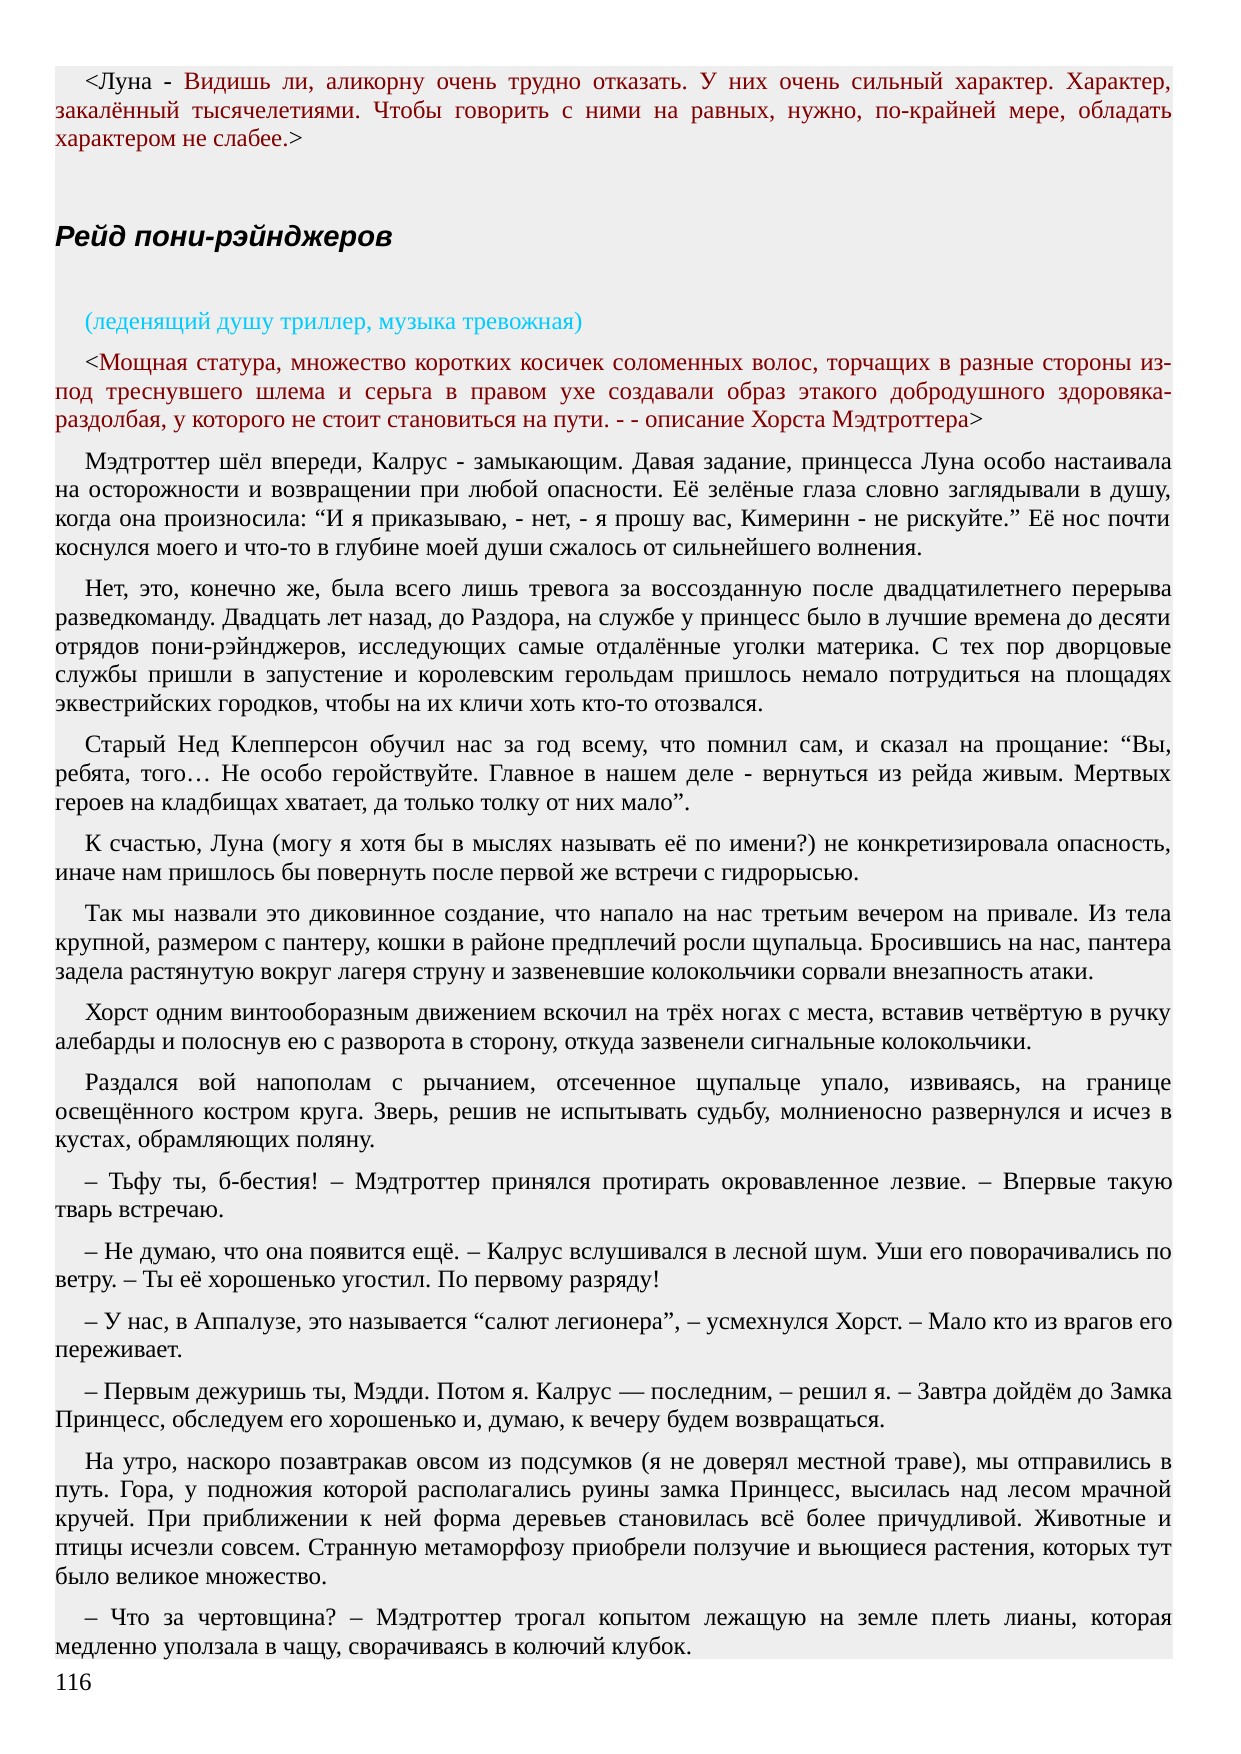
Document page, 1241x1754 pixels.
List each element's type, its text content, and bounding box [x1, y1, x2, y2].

text Хорст одним винтооборазным движением вскочил на трёх ногах с места, вставив четвёртую в ручку алебарды и полоснув ею с разворота в сторону, откуда зазвенели сигнальные колокольчики. [55, 997, 1173, 1054]
text – Что за чертовщина? – Мэдтроттер трогал копытом лежащую на земле плеть лианы, которая медленно уползала в чащу, сворачиваясь в колючий клубок. [55, 1602, 1173, 1659]
text – Тьфу ты, б-бестия! – Мэдтроттер принялся протирать окровавленное лезвие. – Впервые такую тварь встречаю. [55, 1166, 1173, 1223]
text Нет, это, конечно же, была всего лишь тревога за воссозданную после двадцатилетнего перерыва разведкоманду. Двадцать лет назад, до Раздора, на службе у принцесс было в лучшие времена до десяти отрядов пони-рэйнджеров, исследующих самые отдалённые уголки материка. С тех пор дворцовые службы пришли в запустение и королевским герольдам пришлось немало потрудиться на площадях эквестрийских городков, чтобы на их кличи хоть кто-то отозвался. [55, 573, 1173, 717]
text <Мощная статура, множество коротких косичек соломенных волос, торчащих в разные стороны из-под треснувшего шлема и серьга в правом ухе создавали образ этакого добродушного здоровяка-раздолбая, у которого не стоит становиться на пути. - - описание Хорста Мэдтроттера> [55, 347, 1173, 433]
text – Не думаю, что она появится ещё. – Калрус вслушивался в лесной шум. Уши его поворачивались по ветру. – Ты её хорошенько угостил. По первому разряду! [55, 1236, 1173, 1293]
subtitle Рейд пони-рэйнджеров [55, 218, 1173, 252]
text На утро, наскоро позавтракав овсом из подсумков (я не доверял местной траве), мы отправились в путь. Гора, у подножия которой располагались руины замка Принцесс, высилась над лесом мрачной кручей. При приближении к ней форма деревьев становилась всё более причудливой. Животные и птицы исчезли совсем. Странную метаморфозу приобрели ползучие и вьющиеся растения, которых тут было великое множество. [55, 1446, 1173, 1589]
text Мэдтроттер шёл впереди, Калрус - замыкающим. Давая задание, принцесса Луна особо настаивала на осторожности и возвращении при любой опасности. Её зелёные глаза словно заглядывали в душу, когда она произносила: “И я приказываю, - нет, - я прошу вас, Кимеринн - не рискуйте.” Её нос почти коснулся моего и что-то в глубине моей души сжалось от сильнейшего волнения. [55, 446, 1173, 561]
text Раздался вой напополам с рычанием, отсеченное щупальце упало, извиваясь, на границе освещённого костром круга. Зверь, решив не испытывать судьбу, молниеносно развернулся и исчез в кустах, обрамляющих поляну. [55, 1067, 1173, 1153]
text <Луна - Видишь ли, аликорну очень трудно отказать. У них очень сильный характер. Характер, закалённый тысячелетиями. Чтобы говорить с ними на равных, нужно, по-крайней мере, обладать характером не слабее.> [55, 66, 1173, 152]
text (леденящий душу триллер, музыка тревожная) [55, 306, 1173, 334]
text – У нас, в Аппалузе, это называется “салют легионера”, – усмехнулся Хорст. – Мало кто из врагов его переживает. [55, 1306, 1173, 1363]
text Так мы назвали это диковинное создание, что напало на нас третьим вечером на привале. Из тела крупной, размером с пантеру, кошки в районе предплечий росли щупальца. Бросившись на нас, пантера задела растянутую вокруг лагеря струну и зазвеневшие колокольчики сорвали внезапность атаки. [55, 898, 1173, 984]
text – Первым дежуришь ты, Мэдди. Потом я. Калрус — последним, – решил я. – Завтра дойдём до Замка Принцесс, обследуем его хорошенько и, думаю, к вечеру будем возвращаться. [55, 1376, 1173, 1433]
text К счастью, Луна (могу я хотя бы в мыслях называть её по имени?) не конкретизировала опасность, иначе нам пришлось бы повернуть после первой же встречи с гидрорысью. [55, 828, 1173, 886]
text Старый Нед Клепперсон обучил нас за год всему, что помнил сам, и сказал на прощание: “Вы, ребята, того… Не особо геройствуйте. Главное в нашем деле - вернуться из рейда живым. Мертвых героев на кладбищах хватает, да только толку от них мало”. [55, 729, 1173, 816]
